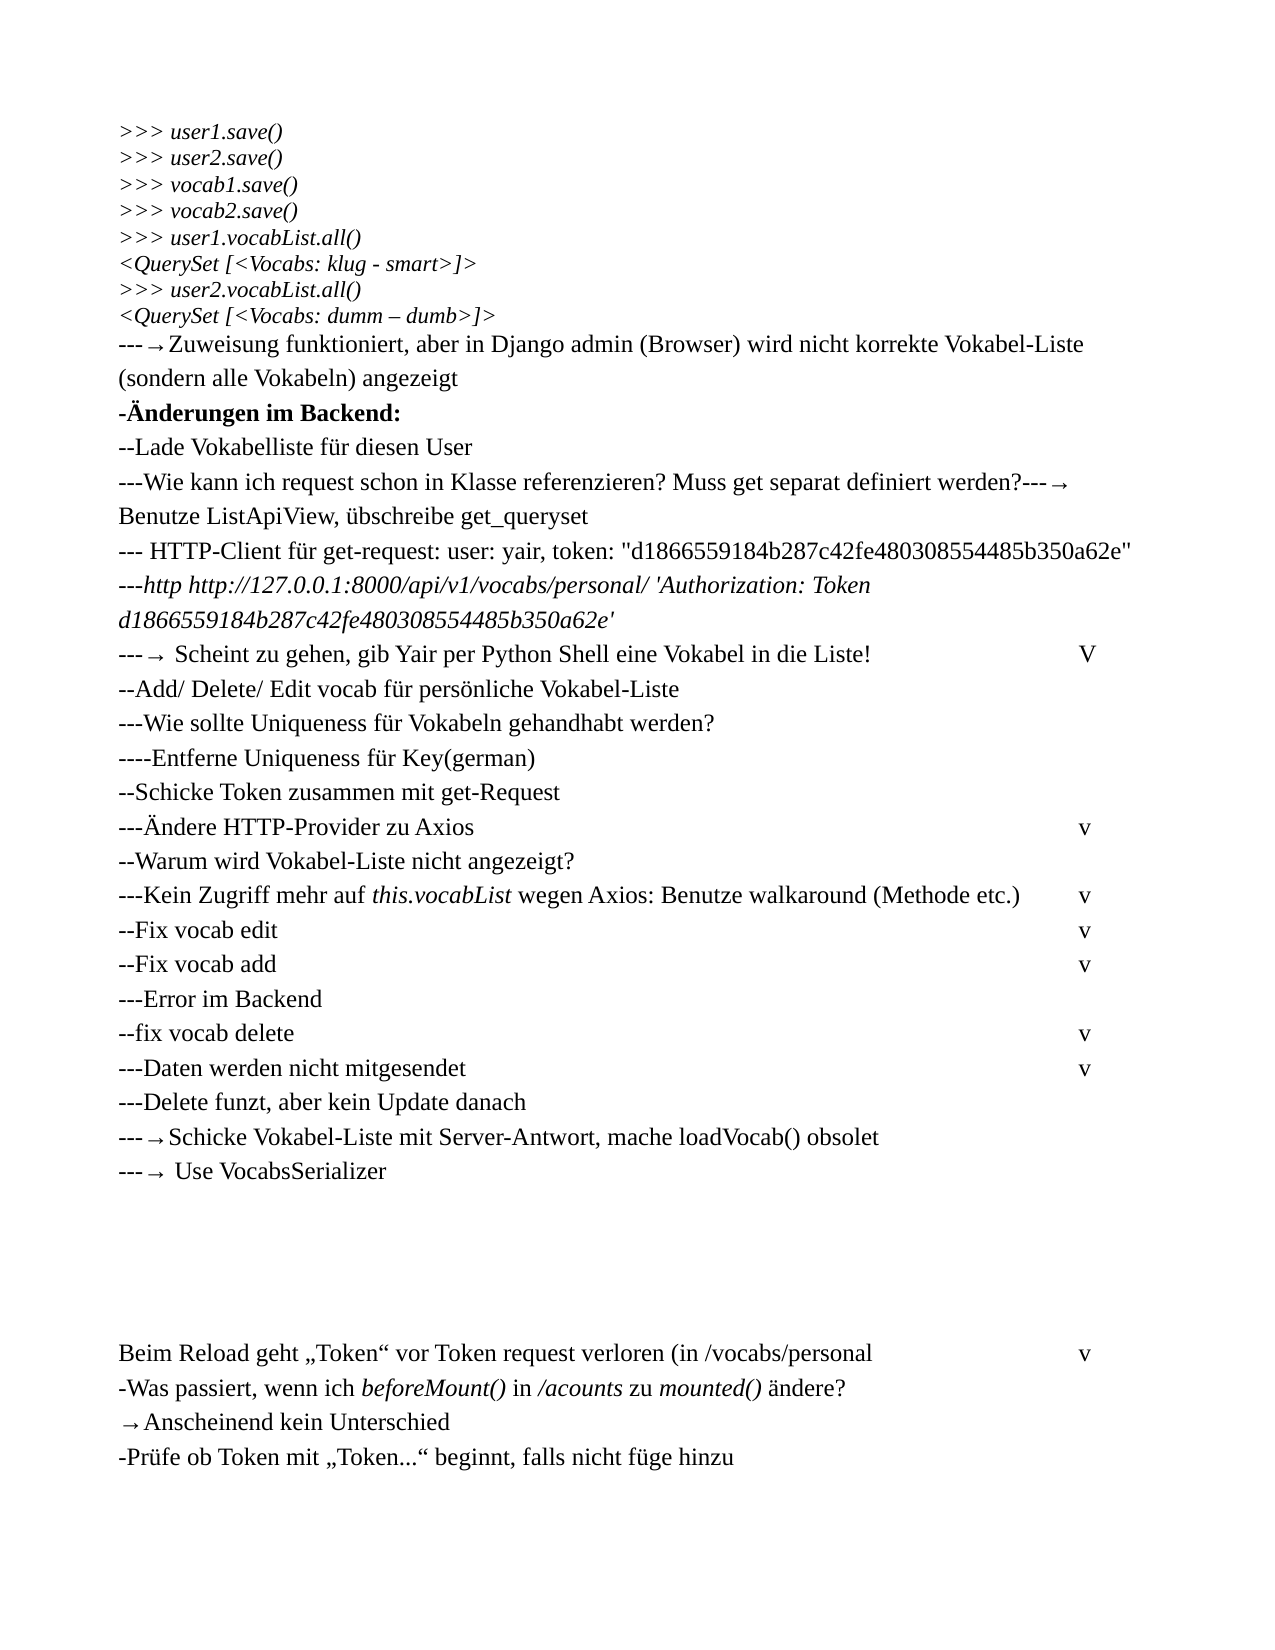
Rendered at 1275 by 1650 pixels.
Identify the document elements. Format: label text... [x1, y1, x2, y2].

text <QuerySet [<Vocabs: dumm – dumb>]> [118, 303, 1157, 329]
text >>> user1.save() [118, 118, 1157, 144]
text >>> user2.save() [118, 144, 1157, 171]
text Beim Reload geht „Token“ vor Token request verloren (in /vocabs/personal v -Was passiert, wenn ich beforeMount() in /acounts zu mounted() ändere? →Anscheinend kein Unterschied -Prüfe ob Token mit „Token...“ beginnt, falls nicht füge hinzu [118, 1338, 1157, 1470]
text >>> vocab2.save() [118, 197, 1157, 223]
text <QuerySet [<Vocabs: klug - smart>]> [118, 250, 1157, 276]
text >>> vocab1.save() [118, 171, 1157, 197]
text >>> user1.vocabList.all() [118, 223, 1157, 250]
text ---→Zuweisung funktioniert, aber in Django admin (Browser) wird nicht korrekte Vokabel-Liste (sondern alle Vokabeln) angezeigt -Änderungen im Backend: --Lade Vokabelliste für diesen User ---Wie kann ich request schon in Klasse referenzieren? Muss get separat definiert werden?---→ Benutze ListApiView, übschreibe get_queryset --- HTTP-Client für get-request: user: yair, token: "d1866559184b287c42fe480308554485b350a62e" ---http http://127.0.0.1:8000/api/v1/vocabs/personal/ 'Authorization: Token d1866559184b287c42fe480308554485b350a62e' ---→ Scheint zu gehen, gib Yair per Python Shell eine Vokabel in die Liste! V --Add/ Delete/ Edit vocab für persönliche Vokabel-Liste ---Wie sollte Uniqueness für Vokabeln gehandhabt werden? ----Entferne Uniqueness für Key(german) --Schicke Token zusammen mit get-Request ---Ändere HTTP-Provider zu Axios v --Warum wird Vokabel-Liste nicht angezeigt? ---Kein Zugriff mehr auf this.vocabList wegen Axios: Benutze walkaround (Methode etc.) v --Fix vocab edit v --Fix vocab add v ---Error im Backend --fix vocab delete v ---Daten werden nicht mitgesendet v ---Delete funzt, aber kein Update danach ---→Schicke Vokabel-Liste mit Server-Antwort, mache loadVocab() obsolet ---→ Use VocabsSerializer [118, 329, 1157, 1220]
text >>> user2.vocabList.all() [118, 276, 1157, 303]
